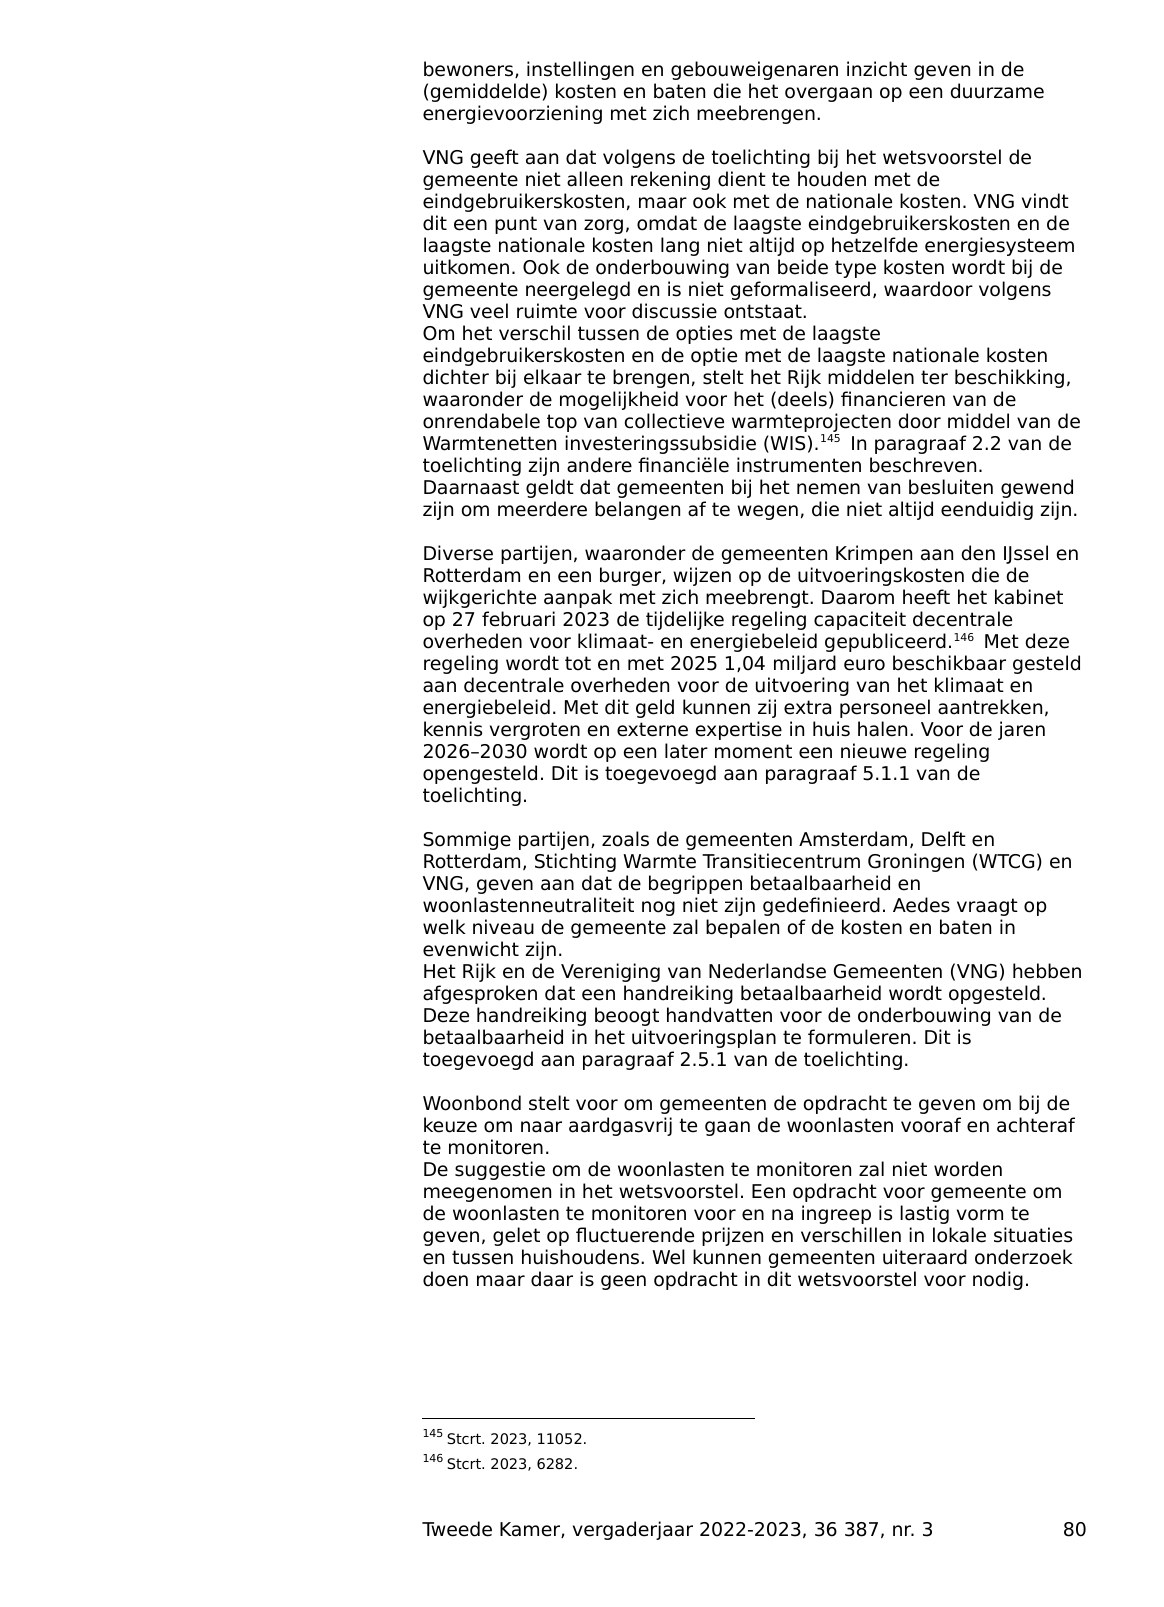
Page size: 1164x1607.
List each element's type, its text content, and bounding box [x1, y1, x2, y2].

text Diverse partijen, waaronder de gemeenten Krimpen aan den IJssel en Rotterdam en een burger, wijzen op de uitvoeringskosten die de wijkgerichte aanpak met zich meebrengt. Daarom heeft het kabinet op 27 februari 2023 de tijdelijke regeling capaciteit decentrale overheden voor klimaat- en energiebeleid gepubliceerd. Met deze regeling wordt tot en met 2025 1,04 miljard euro beschikbaar gesteld aan decentrale overheden voor de uitvoering van het klimaat en energiebeleid. Met dit geld kunnen zij extra personeel aantrekken, kennis vergroten en externe expertise in huis halen. Voor de jaren 2026–2030 wordt op een later moment een nieuwe regeling opengesteld. Dit is toegevoegd aan paragraaf 5.1.1 van de toelichting. [422, 543, 1087, 807]
text Stcrt. 2023, 11052. [422, 1427, 1087, 1449]
text Sommige partijen, zoals de gemeenten Amsterdam, Delft en Rotterdam, Stichting Warmte Transitiecentrum Groningen (WTCG) en VNG, geven aan dat de begrippen betaalbaarheid en woonlastenneutraliteit nog niet zijn gedefinieerd. Aedes vraagt op welk niveau de gemeente zal bepalen of de kosten en baten in evenwicht zijn. [422, 829, 1087, 961]
text Woonbond stelt voor om gemeenten de opdracht te geven om bij de keuze om naar aardgasvrij te gaan de woonlasten vooraf en achteraf te monitoren. [422, 1093, 1087, 1159]
text VNG geeft aan dat volgens de toelichting bij het wetsvoorstel de gemeente niet alleen rekening dient te houden met de eindgebruikerskosten, maar ook met de nationale kosten. VNG vindt dit een punt van zorg, omdat de laagste eindgebruikerskosten en de laagste nationale kosten lang niet altijd op hetzelfde energiesysteem uitkomen. Ook de onderbouwing van beide type kosten wordt bij de gemeente neergelegd en is niet geformaliseerd, waardoor volgens VNG veel ruimte voor discussie ontstaat. [422, 147, 1087, 323]
text bewoners, instellingen en gebouweigenaren inzicht geven in de (gemiddelde) kosten en baten die het overgaan op een duurzame energievoorziening met zich meebrengen. [422, 59, 1087, 125]
text De suggestie om de woonlasten te monitoren zal niet worden meegenomen in het wetsvoorstel. Een opdracht voor gemeente om de woonlasten te monitoren voor en na ingreep is lastig vorm te geven, gelet op fluctuerende prijzen en verschillen in lokale situaties en tussen huishoudens. Wel kunnen gemeenten uiteraard onderzoek doen maar daar is geen opdracht in dit wetsvoorstel voor nodig. [422, 1159, 1087, 1291]
text Het Rijk en de Vereniging van Nederlandse Gemeenten (VNG) hebben afgesproken dat een handreiking betaalbaarheid wordt opgesteld. Deze handreiking beoogt handvatten voor de onderbouwing van de betaalbaarheid in het uitvoeringsplan te formuleren. Dit is toegevoegd aan paragraaf 2.5.1 van de toelichting. [422, 961, 1087, 1071]
text Stcrt. 2023, 6282. [422, 1452, 1087, 1474]
text Om het verschil tussen de opties met de laagste eindgebruikerskosten en de optie met de laagste nationale kosten dichter bij elkaar te brengen, stelt het Rijk middelen ter beschikking, waaronder de mogelijkheid voor het (deels) financieren van de onrendabele top van collectieve warmteprojecten door middel van de Warmtenetten investeringssubsidie (WIS). In paragraaf 2.2 van de toelichting zijn andere financiële instrumenten beschreven. Daarnaast geldt dat gemeenten bij het nemen van besluiten gewend zijn om meerdere belangen af te wegen, die niet altijd eenduidig zijn. [422, 323, 1087, 521]
